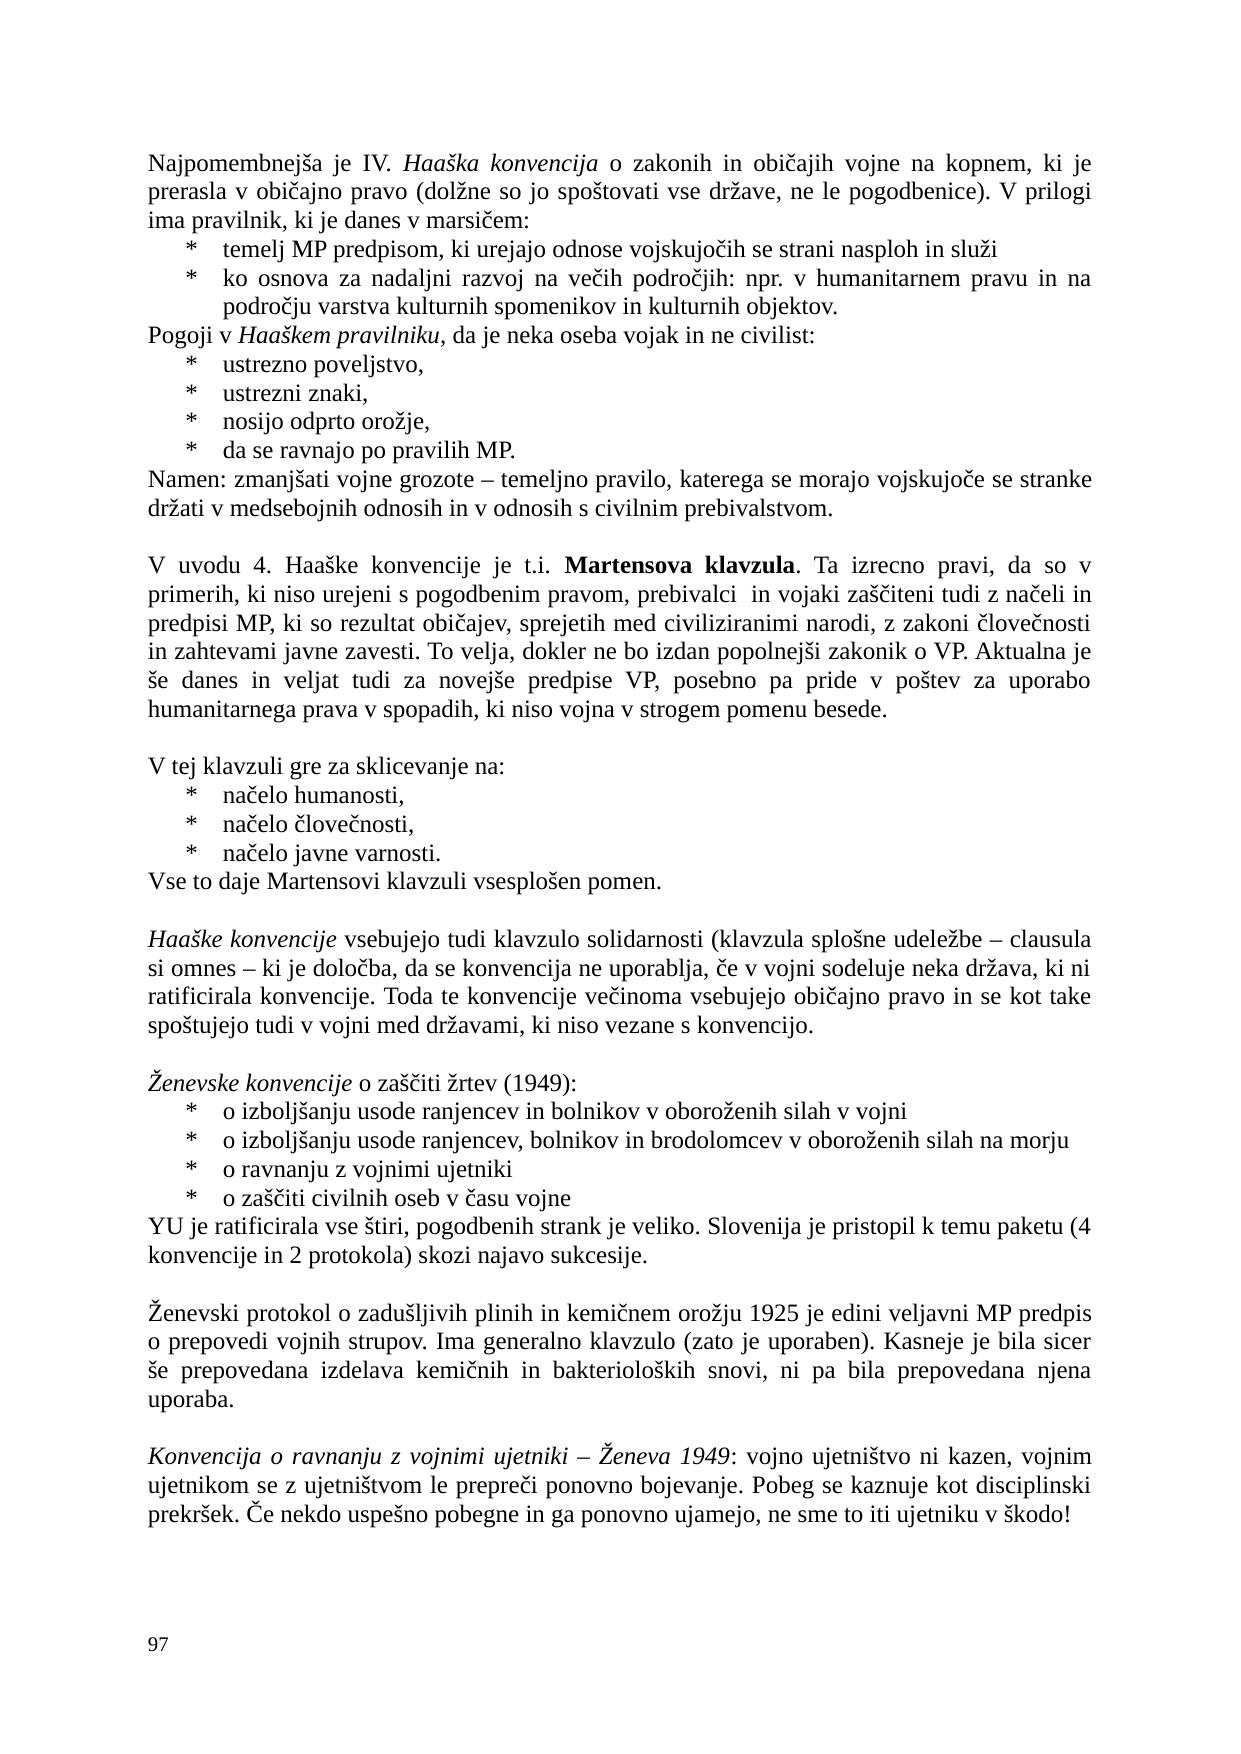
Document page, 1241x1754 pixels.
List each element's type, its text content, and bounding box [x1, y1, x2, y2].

list ustrezni znaki, [185, 378, 1093, 406]
list načelo javne varnosti. [185, 838, 1093, 866]
list ko osnova za nadaljni razvoj na večih področjih: npr. v humanitarnem pravu in na področju varstva kulturnih spomenikov in kulturnih objektov. [185, 263, 1093, 320]
list o ravnanju z vojnimi ujetniki [185, 1154, 1093, 1183]
text Vse to daje Martensovi klavzuli vsesplošen pomen. [148, 866, 1093, 895]
list temelj MP predpisom, ki urejajo odnose vojskujočih se strani nasploh in služi [185, 234, 1093, 263]
text Konvencija o ravnanju z vojnimi ujetniki – Ženeva 1949: vojno ujetništvo ni kazen, vojnim ujetnikom se z ujetništvom le prepreči ponovno bojevanje. Pobeg se kaznuje kot disciplinski prekršek. Če nekdo uspešno pobegne in ga ponovno ujamejo, ne sme to iti ujetniku v škodo! [148, 1441, 1093, 1528]
list nosijo odprto orožje, [185, 406, 1093, 435]
text Pogoji v Haaškem pravilniku, da je neka oseba vojak in ne civilist: [148, 320, 1093, 349]
list načelo humanosti, [185, 780, 1093, 809]
text YU je ratificirala vse štiri, pogodbenih strank je veliko. Slovenija je pristopil k temu paketu (4 konvencije in 2 protokola) skozi najavo sukcesije. [148, 1211, 1093, 1269]
text Haaške konvencije vsebujejo tudi klavzulo solidarnosti (klavzula splošne udeležbe – clausula si omnes – ki je določba, da se konvencija ne uporablja, če v vojni sodeluje neka država, ki ni ratificirala konvencije. Toda te konvencije večinoma vsebujejo običajno pravo in se kot take spoštujejo tudi v vojni med državami, ki niso vezane s konvencijo. [148, 924, 1093, 1039]
text V uvodu 4. Haaške konvencije je t.i. Martensova klavzula. Ta izrecno pravi, da so v primerih, ki niso urejeni s pogodbenim pravom, prebivalci in vojaki zaščiteni tudi z načeli in predpisi MP, ki so rezultat običajev, sprejetih med civiliziranimi narodi, z zakoni človečnosti in zahtevami javne zavesti. To velja, dokler ne bo izdan popolnejši zakonik o VP. Aktualna je še danes in veljat tudi za novejše predpise VP, posebno pa pride v poštev za uporabo humanitarnega prava v spopadih, ki niso vojna v strogem pomenu besede. [148, 550, 1093, 723]
list o izboljšanju usode ranjencev, bolnikov in brodolomcev v oboroženih silah na morju [185, 1125, 1093, 1154]
text V tej klavzuli gre za sklicevanje na: [148, 751, 1093, 780]
text Namen: zmanjšati vojne grozote – temeljno pravilo, katerega se morajo vojskujoče se stranke držati v medsebojnih odnosih in v odnosih s civilnim prebivalstvom. [148, 464, 1093, 521]
text Najpomembnejša je IV. Haaška konvencija o zakonih in običajih vojne na kopnem, ki je prerasla v običajno pravo (dolžne so jo spoštovati vse države, ne le pogodbenice). V prilogi ima pravilnik, ki je danes v marsičem: [148, 148, 1093, 234]
text Ženevske konvencije o zaščiti žrtev (1949): [148, 1068, 1093, 1096]
list da se ravnajo po pravilih MP. [185, 435, 1093, 464]
text Ženevski protokol o zadušljivih plinih in kemičnem orožju 1925 je edini veljavni MP predpis o prepovedi vojnih strupov. Ima generalno klavzulo (zato je uporaben). Kasneje je bila sicer še prepovedana izdelava kemičnih in bakterioloških snovi, ni pa bila prepovedana njena uporaba. [148, 1298, 1093, 1413]
list o izboljšanju usode ranjencev in bolnikov v oboroženih silah v vojni [185, 1096, 1093, 1125]
list ustrezno poveljstvo, [185, 349, 1093, 378]
list o zaščiti civilnih oseb v času vojne [185, 1183, 1093, 1211]
list načelo človečnosti, [185, 809, 1093, 838]
